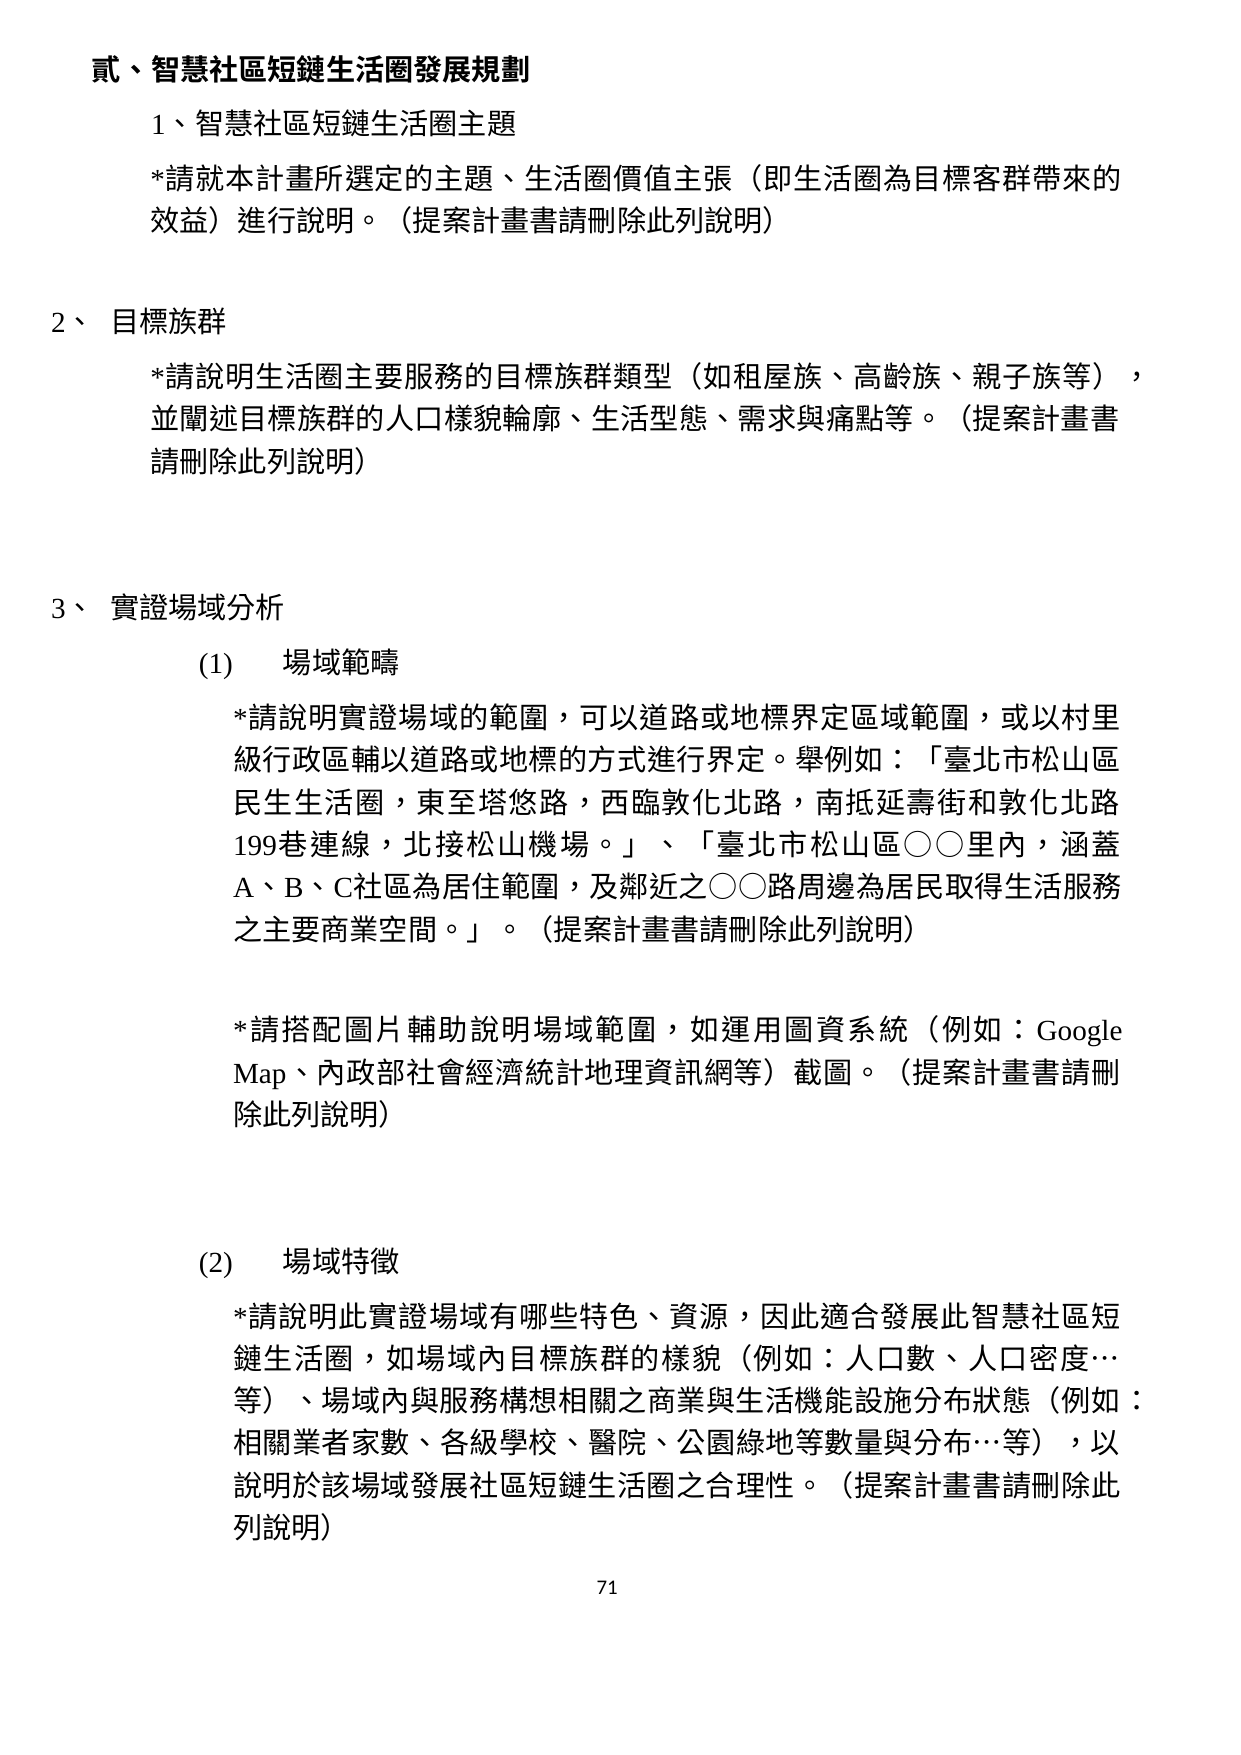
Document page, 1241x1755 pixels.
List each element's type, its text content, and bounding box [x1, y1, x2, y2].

list 實證場域分析 [51, 585, 1122, 627]
list 場域範疇 [233, 640, 1122, 682]
list 智慧社區短鏈生活圈主題 [151, 101, 1122, 143]
text *請搭配圖片輔助說明場域範圍，如運用圖資系統（例如：Google Map、內政部社會經濟統計地理資訊網等）截圖。（提案計畫書請刪除此列說明） [233, 1007, 1122, 1134]
text *請就本計畫所選定的主題、生活圈價值主張（即生活圈為目標客群帶來的效益）進行說明。（提案計畫書請刪除此列說明） [150, 156, 1122, 240]
list 智慧社區短鏈生活圈發展規劃 [92, 46, 1122, 88]
text *請說明此實證場域有哪些特色、資源，因此適合發展此智慧社區短鏈生活圈，如場域內目標族群的樣貌（例如：人口數、人口密度…等）、場域內與服務構想相關之商業與生活機能設施分布狀態（例如：相關業者家數、各級學校、醫院、公園綠地等數量與分布…等），以說明於該場域發展社區短鏈生活圈之合理性。（提案計畫書請刪除此列說明） [233, 1293, 1122, 1547]
text *請說明實證場域的範圍，可以道路或地標界定區域範圍，或以村里級行政區輔以道路或地標的方式進行界定。舉例如：「臺北市松山區民生生活圈，東至塔悠路，西臨敦化北路，南抵延壽街和敦化北路199巷連線，北接松山機場。」、「臺北市松山區○○里內，涵蓋A、B、C社區為居住範圍，及鄰近之○○路周邊為居民取得生活服務之主要商業空間。」。（提案計畫書請刪除此列說明） [233, 694, 1122, 948]
list 目標族群 [51, 299, 1122, 341]
list 場域特徵 [233, 1238, 1122, 1281]
text *請說明生活圈主要服務的目標族群類型（如租屋族、高齡族、親子族等），並闡述目標族群的人口樣貌輪廓、生活型態、需求與痛點等。（提案計畫書請刪除此列說明） [150, 353, 1122, 480]
